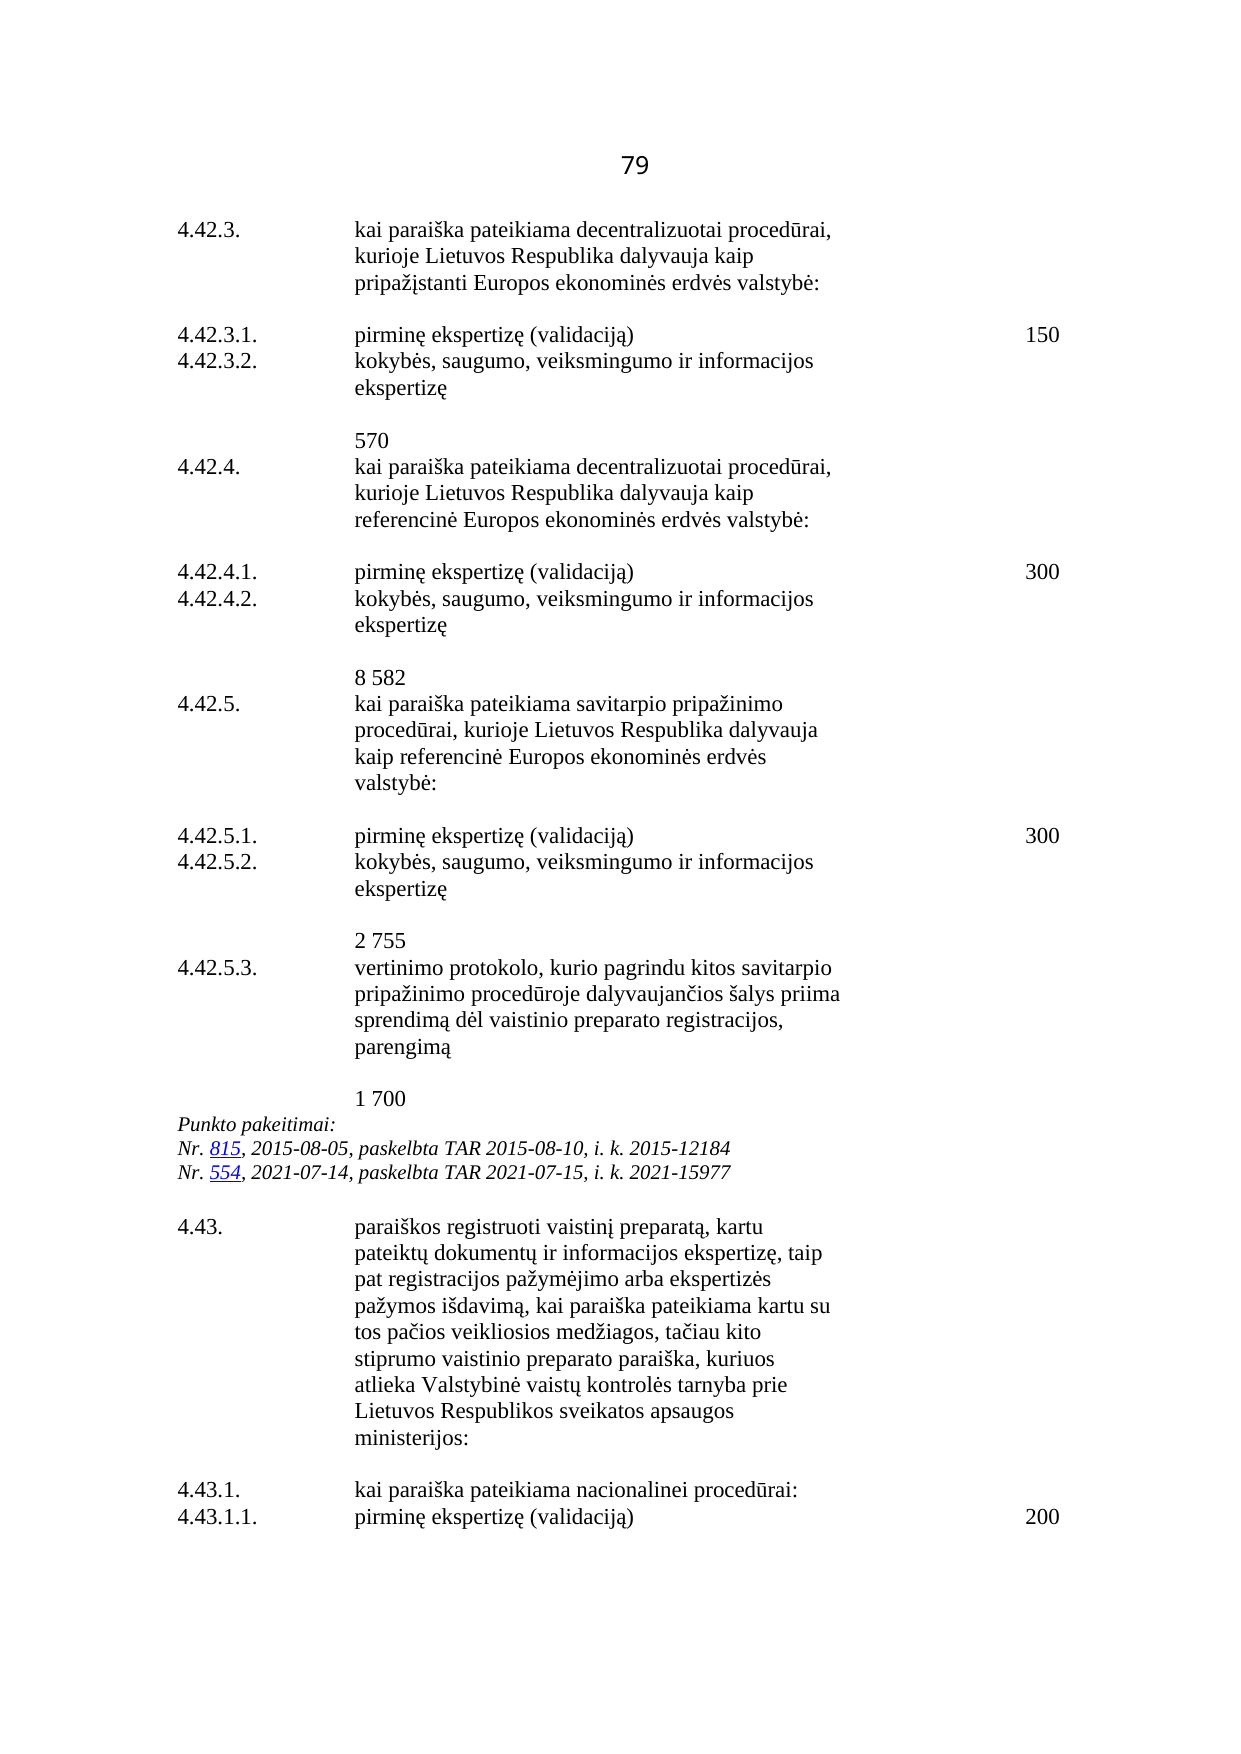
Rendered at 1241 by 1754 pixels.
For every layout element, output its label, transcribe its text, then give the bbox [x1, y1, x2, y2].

text Nr. 554, 2021-07-14, paskelbta TAR 2021-07-15, i. k. 2021-15977 [177, 1160, 1093, 1184]
text 4.43. paraiškos registruoti vaistinį preparatą, kartu pateiktų dokumentų ir informacijos ekspertizę, taip pat registracijos pažymėjimo arba ekspertizės pažymos išdavimą, kai paraiška pateikiama kartu su tos pačios veikliosios medžiagos, tačiau kito stiprumo vaistinio preparato paraiška, kuriuos atlieka Valstybinė vaistų kontrolės tarnyba prie Lietuvos Respublikos sveikatos apsaugos ministerijos: [177, 1213, 842, 1476]
text 4.42.5.2. kokybės, saugumo, veiksmingumo ir informacijos ekspertizę 2 755 [177, 848, 842, 954]
text 4.42.5. kai paraiška pateikiama savitarpio pripažinimo procedūrai, kurioje Lietuvos Respublika dalyvauja kaip referencinė Europos ekonominės erdvės valstybė: [177, 690, 842, 822]
text 4.42.3.1. pirminę ekspertizę (validaciją) 150 [177, 321, 1093, 348]
text 4.42.3.2. kokybės, saugumo, veiksmingumo ir informacijos ekspertizę 570 [177, 348, 842, 453]
text 4.43.1. kai paraiška pateikiama nacionalinei procedūrai: [177, 1476, 1093, 1503]
text Punkto pakeitimai: [177, 1112, 1093, 1136]
text 4.43.1.1. pirminę ekspertizę (validaciją) 200 [177, 1503, 1093, 1529]
text 4.42.4.2. kokybės, saugumo, veiksmingumo ir informacijos ekspertizę 8 582 [177, 585, 842, 690]
text Nr. 815, 2015-08-05, paskelbta TAR 2015-08-10, i. k. 2015-12184 [177, 1136, 1093, 1160]
text 4.42.4. kai paraiška pateikiama decentralizuotai procedūrai, kurioje Lietuvos Respublika dalyvauja kaip referencinė Europos ekonominės erdvės valstybė: [177, 453, 842, 558]
text 4.42.5.3. vertinimo protokolo, kurio pagrindu kitos savitarpio pripažinimo procedūroje dalyvaujančios šalys priima sprendimą dėl vaistinio preparato registracijos, parengimą 1 700 [177, 954, 842, 1112]
text 4.42.3. kai paraiška pateikiama decentralizuotai procedūrai, kurioje Lietuvos Respublika dalyvauja kaip pripažįstanti Europos ekonominės erdvės valstybė: [177, 216, 842, 321]
text 4.42.5.1. pirminę ekspertizę (validaciją) 300 [177, 822, 1093, 848]
text 4.42.4.1. pirminę ekspertizę (validaciją) 300 [177, 558, 1093, 585]
